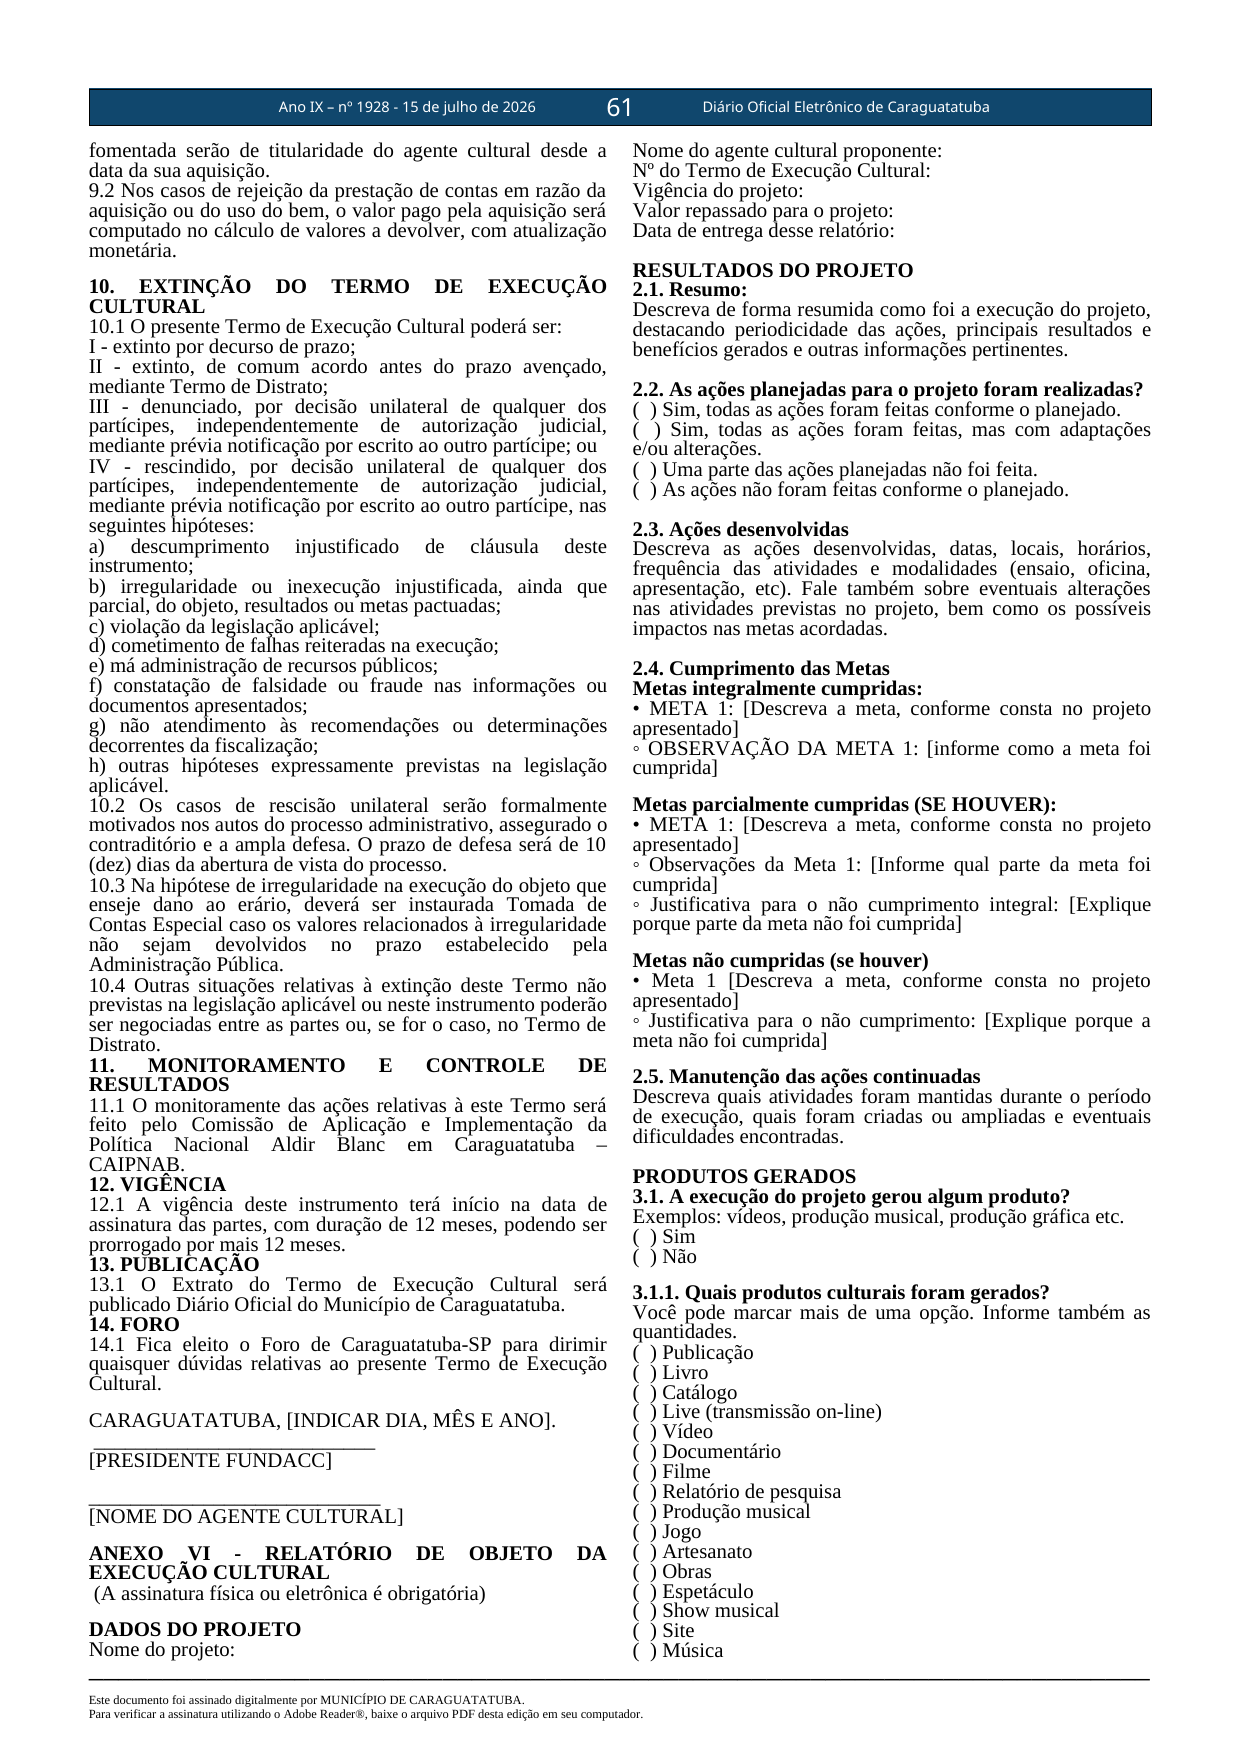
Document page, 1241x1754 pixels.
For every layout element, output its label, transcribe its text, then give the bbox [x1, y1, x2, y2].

text ( ) Sim [632, 1227, 1152, 1247]
text g) não atendimento às recomendações ou determinações decorrentes da fiscalização; [88, 717, 608, 757]
text ( ) As ações não foram feitas conforme o planejado. [632, 480, 1152, 500]
text ( ) Sim, todas as ações foram feitas conforme o planejado. [632, 401, 1152, 421]
text ◦ OBSERVAÇÃO DA META 1: [informe como a meta foi cumprida] [632, 739, 1152, 779]
text ___________________________ [88, 1432, 608, 1452]
text ( ) Livro [632, 1363, 1152, 1383]
text Descreva as ações desenvolvidas, datas, locais, horários, frequência das atividades e modalidades (ensaio, oficina, apresentação, etc). Fale também sobre eventuais alterações nas atividades previstas no projeto, bem como os possíveis impactos nas metas acordadas. [632, 540, 1152, 640]
text III - denunciado, por decisão unilateral de qualquer dos partícipes, independentemente de autorização judicial, mediante prévia notificação por escrito ao outro partícipe; ou [88, 398, 608, 457]
text II - extinto, de comum acordo antes do prazo avençado, mediante Termo de Distrato; [88, 358, 608, 398]
text 10. EXTINÇÃO DO TERMO DE EXECUÇÃO CULTURAL [88, 278, 608, 318]
text ( ) Live (transmissão on-line) [632, 1403, 1152, 1423]
text 13. PUBLICAÇÃO [88, 1256, 608, 1276]
text 9.2 Nos casos de rejeição da prestação de contas em razão da aquisição ou do uso do bem, o valor pago pela aquisição será computado no cálculo de valores a devolver, com atualização monetária. [88, 182, 608, 262]
text ( ) Produção musical [632, 1503, 1152, 1522]
text Nome do agente cultural proponente: [632, 142, 1152, 162]
text 3.1. A execução do projeto gerou algum produto? [632, 1188, 1152, 1207]
text h) outras hipóteses expressamente previstas na legislação aplicável. [88, 757, 608, 797]
text 2.5. Manutenção das ações continuadas [632, 1068, 1152, 1088]
text ( ) Obras [632, 1562, 1152, 1582]
text 10.1 O presente Termo de Execução Cultural poderá ser: [88, 318, 608, 338]
text [NOME DO AGENTE CULTURAL] [88, 1508, 608, 1528]
text RESULTADOS DO PROJETO [632, 261, 1152, 281]
text Descreva quais atividades foram mantidas durante o período de execução, quais foram criadas ou ampliadas e eventuais dificuldades encontradas. [632, 1088, 1152, 1148]
text ( ) Show musical [632, 1602, 1152, 1622]
text 10.3 Na hipótese de irregularidade na execução do objeto que enseje dano ao erário, deverá ser instaurada Tomada de Contas Especial caso os valores relacionados à irregularidade não sejam devolvidos no prazo estabelecido pela Administração Pública. [88, 876, 608, 976]
text 2.3. Ações desenvolvidas [632, 520, 1152, 540]
text Descreva de forma resumida como foi a execução do projeto, destacando periodicidade das ações, principais resultados e benefícios gerados e outras informações pertinentes. [632, 301, 1152, 361]
text Metas não cumpridas (se houver) [632, 952, 1152, 972]
text ANEXO VI - RELATÓRIO DE OBJETO DA EXECUÇÃO CULTURAL [88, 1544, 608, 1584]
text ( ) Site [632, 1622, 1152, 1642]
text ( ) Publicação [632, 1343, 1152, 1363]
text ( ) Jogo [632, 1522, 1152, 1542]
text Nº do Termo de Execução Cultural: [632, 162, 1152, 182]
text ( ) Uma parte das ações planejadas não foi feita. [632, 460, 1152, 480]
text 10.2 Os casos de rescisão unilateral serão formalmente motivados nos autos do processo administrativo, assegurado o contraditório e a ampla defesa. O prazo de defesa será de 10 (dez) dias da abertura de vista do processo. [88, 797, 608, 876]
text ( ) Não [632, 1247, 1152, 1267]
text Nome do projeto: [88, 1640, 608, 1660]
text IV - rescindido, por decisão unilateral de qualquer dos partícipes, independentemente de autorização judicial, mediante prévia notificação por escrito ao outro partícipe, nas seguintes hipóteses: [88, 457, 608, 537]
text Exemplos: vídeos, produção musical, produção gráfica etc. [632, 1207, 1152, 1227]
text 12.1 A vigência deste instrumento terá início na data de assinatura das partes, com duração de 12 meses, podendo ser prorrogado por mais 12 meses. [88, 1196, 608, 1256]
text Você pode marcar mais de uma opção. Informe também as quantidades. [632, 1303, 1152, 1343]
text Valor repassado para o projeto: [632, 201, 1152, 221]
text • Meta 1 [Descreva a meta, conforme consta no projeto apresentado] [632, 972, 1152, 1012]
text CARAGUATATUBA, [INDICAR DIA, MÊS E ANO]. [88, 1412, 608, 1432]
text f) constatação de falsidade ou fraude nas informações ou documentos apresentados; [88, 677, 608, 717]
text ( ) Música [632, 1642, 1152, 1662]
text (A assinatura física ou eletrônica é obrigatória) [88, 1584, 608, 1604]
text 3.1.1. Quais produtos culturais foram gerados? [632, 1284, 1152, 1303]
text Metas parcialmente cumpridas (SE HOUVER): [632, 796, 1152, 816]
text 12. VIGÊNCIA [88, 1176, 608, 1196]
text ◦ Observações da Meta 1: [Informe qual parte da meta foi cumprida] [632, 856, 1152, 896]
text 2.1. Resumo: [632, 281, 1152, 301]
text e) má administração de recursos públicos; [88, 657, 608, 677]
text ( ) Relatório de pesquisa [632, 1483, 1152, 1503]
text ( ) Catálogo [632, 1383, 1152, 1403]
text PRODUTOS GERADOS [632, 1168, 1152, 1188]
text ◦ Justificativa para o não cumprimento integral: [Explique porque parte da meta não foi cumprida] [632, 896, 1152, 935]
text ◦ Justificativa para o não cumprimento: [Explique porque a meta não foi cumprida] [632, 1012, 1152, 1052]
text DADOS DO PROJETO [88, 1621, 608, 1640]
text 10.4 Outras situações relativas à extinção deste Termo não previstas na legislação aplicável ou neste instrumento poderão ser negociadas entre as partes ou, se for o caso, no Termo de Distrato. [88, 976, 608, 1056]
text • META 1: [Descreva a meta, conforme consta no projeto apresentado] [632, 816, 1152, 856]
text ( ) Filme [632, 1463, 1152, 1483]
text d) cometimento de falhas reiteradas na execução; [88, 637, 608, 657]
text I - extinto por decurso de prazo; [88, 338, 608, 358]
text [PRESIDENTE FUNDACC] [88, 1452, 608, 1472]
text 14.1 Fica eleito o Foro de Caraguatatuba-SP para dirimir quaisquer dúvidas relativas ao presente Termo de Execução Cultural. [88, 1336, 608, 1395]
text ( ) Sim, todas as ações foram feitas, mas com adaptações e/ou alterações. [632, 421, 1152, 460]
text a) descumprimento injustificado de cláusula deste instrumento; [88, 537, 608, 577]
text Vigência do projeto: [632, 182, 1152, 201]
text ( ) Espetáculo [632, 1582, 1152, 1602]
text 2.4. Cumprimento das Metas [632, 660, 1152, 680]
text 13.1 O Extrato do Termo de Execução Cultural será publicado Diário Oficial do Município de Caraguatatuba. [88, 1276, 608, 1316]
text ( ) Documentário [632, 1443, 1152, 1463]
text Metas integralmente cumpridas: [632, 680, 1152, 699]
text c) violação da legislação aplicável; [88, 617, 608, 637]
text 11. MONITORAMENTO E CONTROLE DE RESULTADOS [88, 1056, 608, 1096]
text 11.1 O monitoramente das ações relativas à este Termo será feito pelo Comissão de Aplicação e Implementação da Política Nacional Aldir Blanc em Caraguatatuba – CAIPNAB. [88, 1096, 608, 1176]
text b) irregularidade ou inexecução injustificada, ainda que parcial, do objeto, resultados ou metas pactuadas; [88, 577, 608, 617]
text ( ) Artesanato [632, 1542, 1152, 1562]
text ( ) Vídeo [632, 1423, 1152, 1443]
text fomentada serão de titularidade do agente cultural desde a data da sua aquisição. [88, 142, 608, 182]
text Data de entrega desse relatório: [632, 221, 1152, 241]
text ____________________________ [88, 1488, 608, 1508]
text 2.2. As ações planejadas para o projeto foram realizadas? [632, 381, 1152, 401]
text 14. FORO [88, 1316, 608, 1336]
text • META 1: [Descreva a meta, conforme consta no projeto apresentado] [632, 699, 1152, 739]
